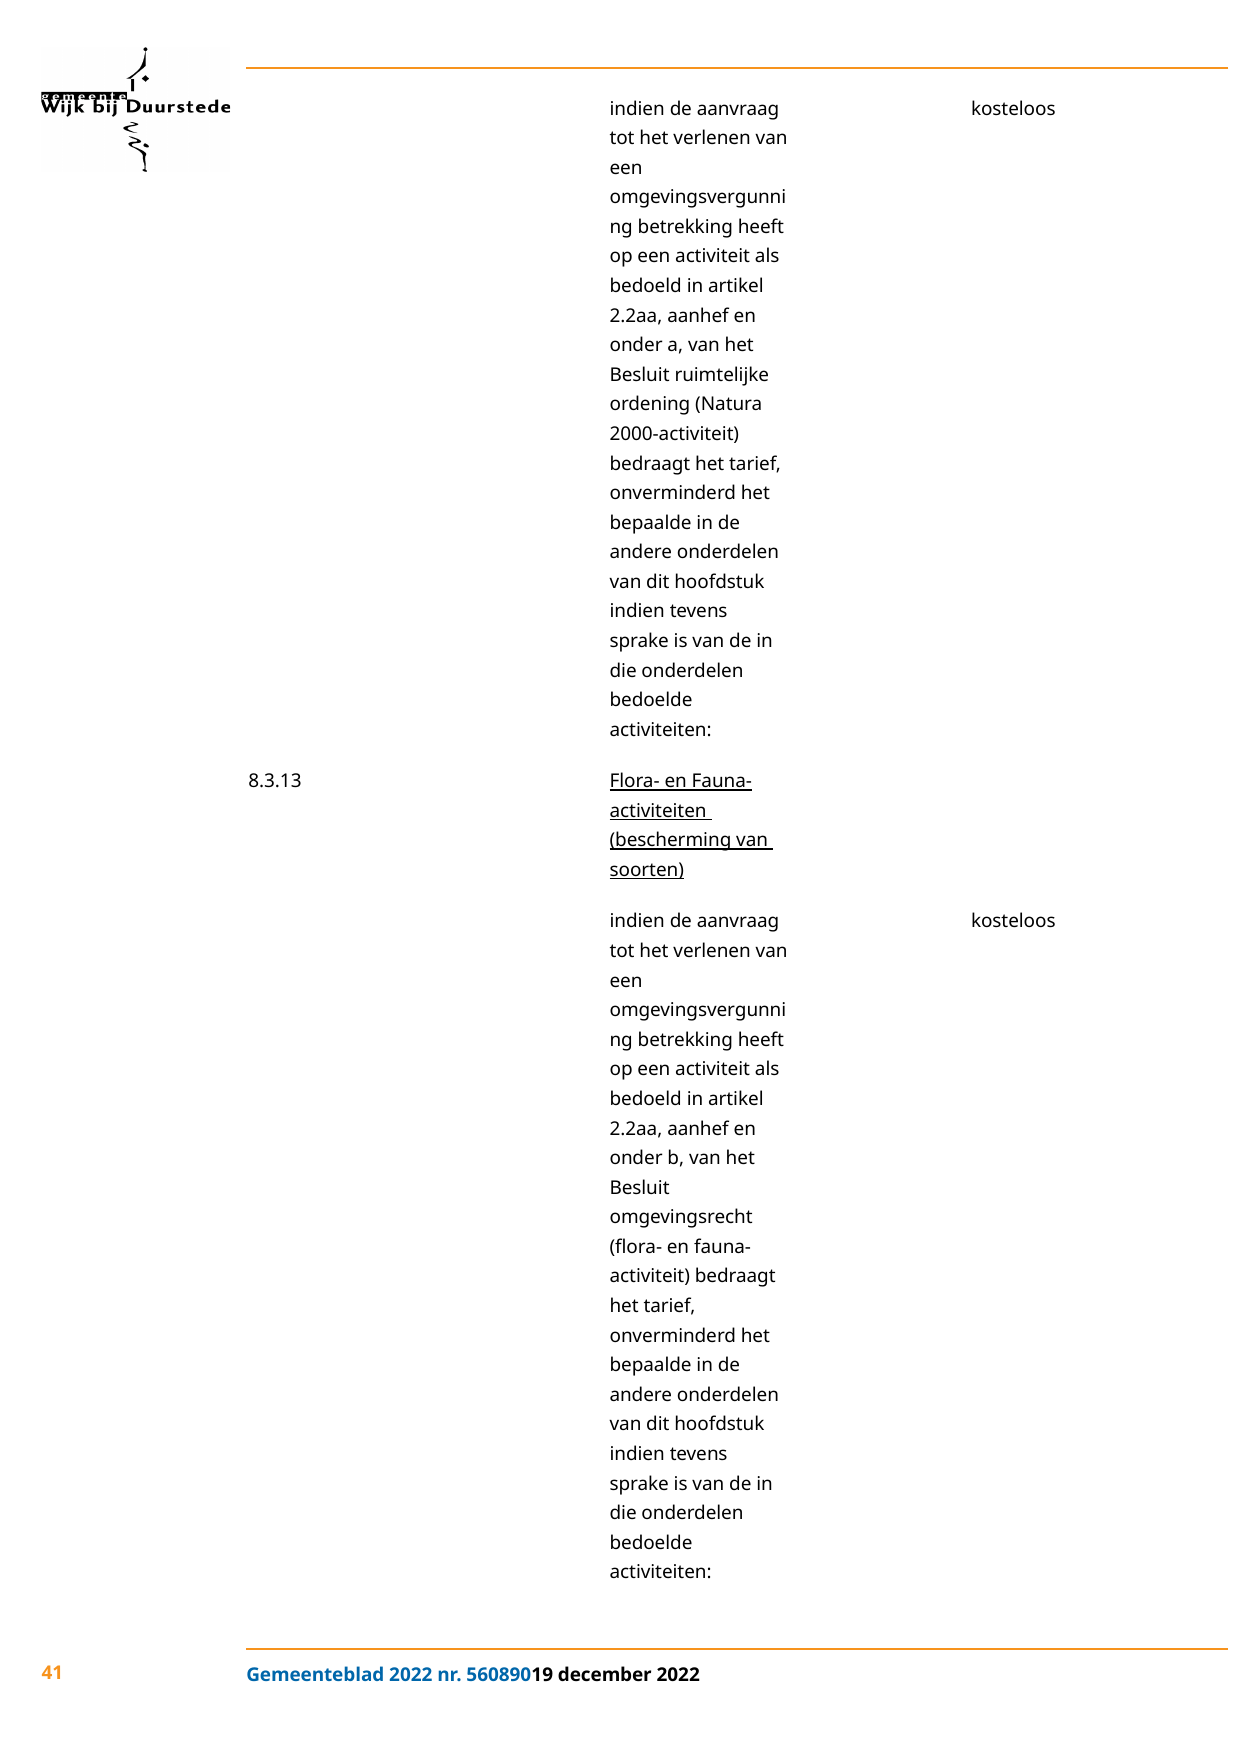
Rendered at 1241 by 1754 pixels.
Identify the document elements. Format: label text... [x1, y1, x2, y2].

table_cell kosteloos [971, 908, 1152, 1584]
table_cell [790, 742, 971, 767]
table_cell [248, 95, 429, 742]
table_cell indien de aanvraag tot het verlenen van een omgevingsvergunning betrekking heeft op een activiteit als bedoeld in artikel 2.2aa, aanhef en onder b, van het Besluit omgevingsrecht (flora- en fauna-activiteit) bedraagt het tarief, onverminderd het bepaalde in de andere onderdelen van dit hoofdstuk indien tevens sprake is van de in die onderdelen bedoelde activiteiten: [609, 908, 790, 1584]
table_cell [790, 768, 971, 882]
table_cell [609, 742, 790, 767]
table_cell 8.3.13 [248, 768, 429, 882]
table_cell [971, 1584, 1152, 1610]
table_cell [429, 882, 609, 908]
table_cell [248, 908, 429, 1584]
table_cell [248, 742, 429, 767]
table_cell [609, 882, 790, 908]
table_cell [429, 768, 609, 882]
table_cell [790, 95, 971, 742]
table_cell [429, 95, 609, 742]
table_cell [248, 1584, 429, 1610]
table_cell [609, 1584, 790, 1610]
table_cell [971, 768, 1152, 882]
table_cell [248, 882, 429, 908]
table_cell [971, 882, 1152, 908]
table_cell [971, 742, 1152, 767]
table_cell [429, 908, 609, 1584]
table_cell kosteloos [971, 95, 1152, 742]
picture [41, 47, 231, 172]
table_cell [790, 1584, 971, 1610]
table_cell Flora- en Fauna-activiteiten (bescherming van soorten) [609, 768, 790, 882]
table_cell [429, 742, 609, 767]
table_cell indien de aanvraag tot het verlenen van een omgevingsvergunning betrekking heeft op een activiteit als bedoeld in artikel 2.2aa, aanhef en onder a, van het Besluit ruimtelijke ordening (Natura 2000-activiteit) bedraagt het tarief, onverminderd het bepaalde in de andere onderdelen van dit hoofdstuk indien tevens sprake is van de in die onderdelen bedoelde activiteiten: [609, 95, 790, 742]
table_cell [790, 882, 971, 908]
table_cell [790, 908, 971, 1584]
table_cell [429, 1584, 609, 1610]
